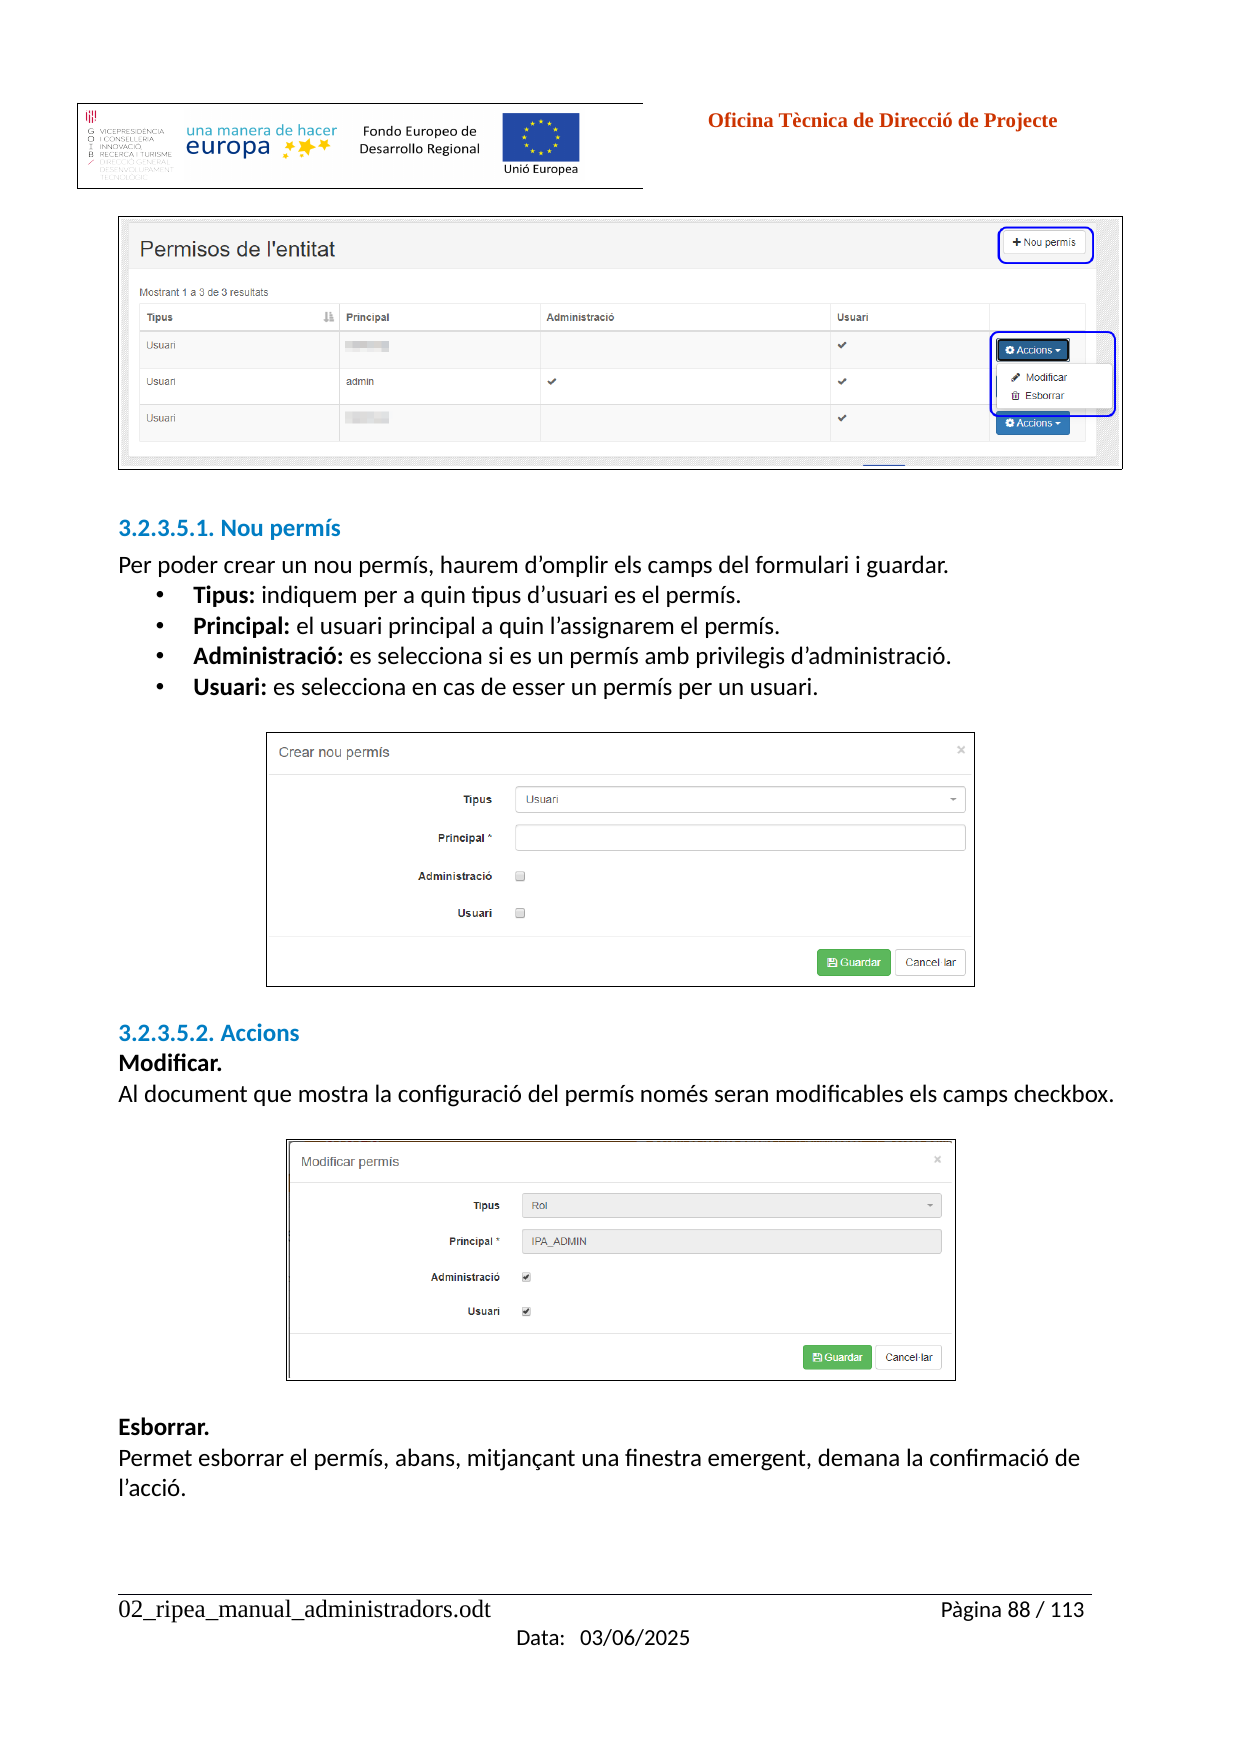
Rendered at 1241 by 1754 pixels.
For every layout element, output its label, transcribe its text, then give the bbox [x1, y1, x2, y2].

picture [184, 108, 585, 182]
picture [268, 735, 972, 984]
list Tipus: indiquem per a quin tipus d’usuari es el permís. [156, 579, 1122, 610]
subtitle 3.2.3.5.1. Nou permís [118, 512, 1122, 542]
text Permet esborrar el permís, abans, mitjançant una finestra emergent, demana la confirmació de l’acció. [118, 1442, 1122, 1503]
list Administració: es selecciona si es un permís amb privilegis d’administració. [156, 640, 1122, 671]
picture [288, 1141, 952, 1378]
text Modificar. [118, 1047, 1122, 1078]
subtitle 3.2.3.5.2. Accions [118, 1017, 1122, 1047]
text Al document que mostra la configuració del permís només seran modificables els camps checkbox. [118, 1078, 1122, 1108]
picture [82, 108, 178, 182]
text Esborrar. [118, 1411, 1122, 1442]
picture [121, 219, 1119, 466]
list Principal: el usuari principal a quin l’assignarem el permís. [156, 610, 1122, 640]
text Per poder crear un nou permís, haurem d’omplir els camps del formulari i guardar. [118, 549, 1122, 579]
list Usuari: es selecciona en cas de esser un permís per un usuari. [156, 671, 1122, 701]
